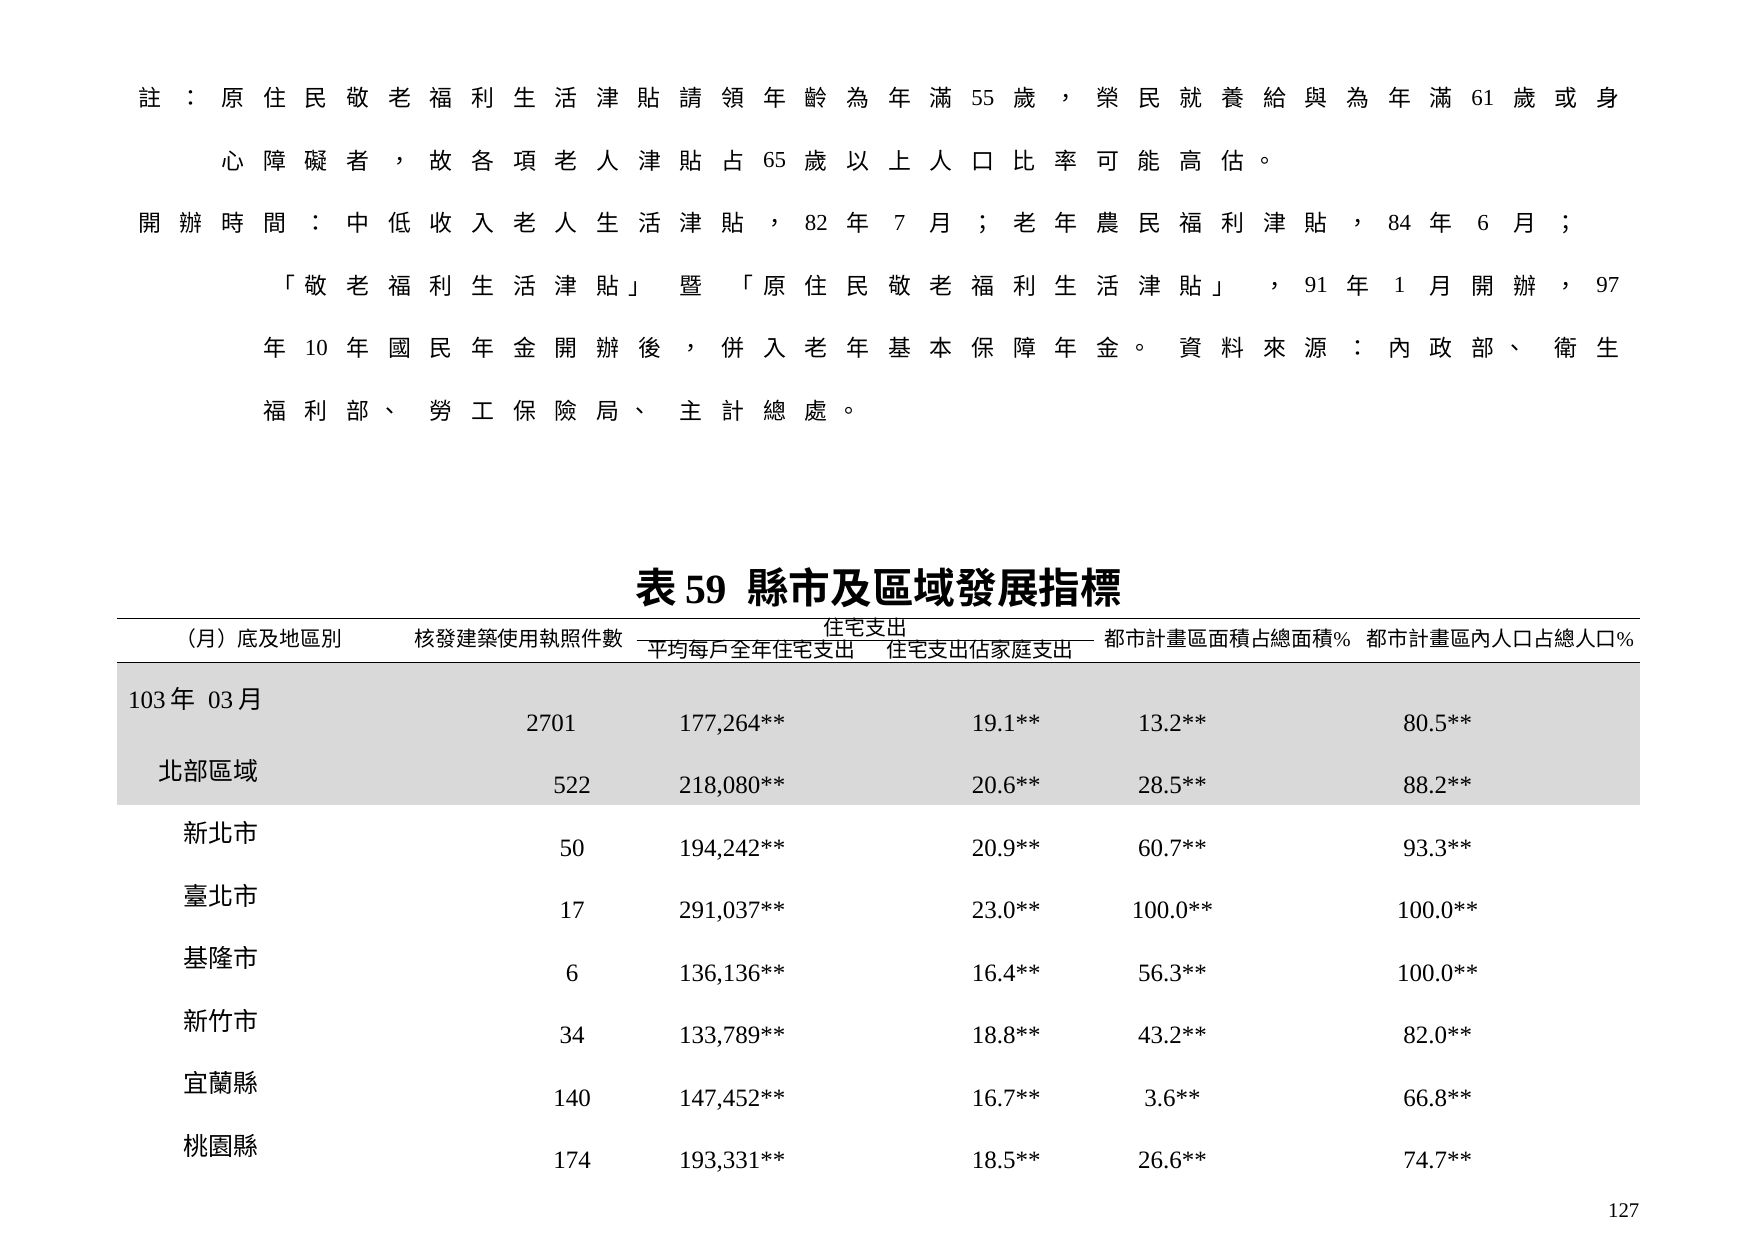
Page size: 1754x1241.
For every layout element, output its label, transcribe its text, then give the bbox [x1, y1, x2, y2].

table_cell 100.0** [1094, 868, 1360, 930]
table_cell 193,331** [637, 1118, 865, 1180]
table_cell 20.9** [865, 805, 1094, 868]
table_cell 18.8** [865, 993, 1094, 1055]
table_cell 26.6** [1094, 1118, 1360, 1180]
table_cell 56.3** [1094, 930, 1360, 993]
table_cell 23.0** [865, 868, 1094, 930]
table_cell 16.4** [865, 930, 1094, 993]
table_cell 桃園縣 [117, 1118, 400, 1180]
table_cell 28.5** [1094, 743, 1360, 805]
table_cell 140 [400, 1055, 637, 1118]
table_cell 147,452** [637, 1055, 865, 1118]
table_cell 74.7** [1360, 1118, 1640, 1180]
table_cell 100.0** [1360, 930, 1640, 993]
table_cell 基隆市 [117, 930, 400, 993]
table_cell 100.0** [1360, 868, 1640, 930]
table_cell 臺北市 [117, 868, 400, 930]
table_cell 3.6** [1094, 1055, 1360, 1118]
table_cell 2701 [400, 663, 637, 743]
table_cell 80.5** [1360, 663, 1640, 743]
subtitle 表59 縣市及區域發展指標 [128, 555, 1628, 616]
table_cell 103年 03月 [117, 663, 400, 743]
table_cell 88.2** [1360, 743, 1640, 805]
table_header （月）底及地區別 [117, 619, 400, 662]
table_cell 174 [400, 1118, 637, 1180]
table_cell 136,136** [637, 930, 865, 993]
table_cell 177,264** [637, 663, 865, 743]
table_cell 218,080** [637, 743, 865, 805]
table_cell 6 [400, 930, 637, 993]
table_cell 60.7** [1094, 805, 1360, 868]
table_cell 20.6** [865, 743, 1094, 805]
table_cell 66.8** [1360, 1055, 1640, 1118]
table_cell 43.2** [1094, 993, 1360, 1055]
table_cell 93.3** [1360, 805, 1640, 868]
table_cell 新竹市 [117, 993, 400, 1055]
table_cell 新北市 [117, 805, 400, 868]
text 註：原住民敬老福利生活津貼請領年齡為年滿55歲，榮民就養給與為年滿61歲或身心障礙者，故各項老人津貼占65歲以上人口比率可能高估。 [128, 55, 1628, 180]
table_header 都市計畫區面積占總面積% [1094, 619, 1360, 662]
table_cell 17 [400, 868, 637, 930]
table_cell 82.0** [1360, 993, 1640, 1055]
table_header 都市計畫區內人口占總人口% [1360, 619, 1640, 662]
table_cell 19.1** [865, 663, 1094, 743]
table_cell 522 [400, 743, 637, 805]
table_cell 16.7** [865, 1055, 1094, 1118]
table_cell 194,242** [637, 805, 865, 868]
table_cell 34 [400, 993, 637, 1055]
table_cell 13.2** [1094, 663, 1360, 743]
table_cell 平均每戶全年住宅支出 [637, 641, 865, 662]
text 開辦時間：中低收入老人生活津貼，82年7月；老年農民福利津貼，84年6月；「敬老福利生活津貼」暨「原住民敬老福利生活津貼」，91年1月開辦，97年10年國民年金開辦後，併入老年基本保障年金。資料來源：內政部、衛生福利部、勞工保險局、主計總處。 [128, 180, 1628, 430]
table_cell 宜蘭縣 [117, 1055, 400, 1118]
table_header 核發建築使用執照件數 [400, 619, 637, 662]
table_cell 291,037** [637, 868, 865, 930]
table_cell 北部區域 [117, 743, 400, 805]
table_cell 18.5** [865, 1118, 1094, 1180]
table_cell 50 [400, 805, 637, 868]
table_header 住宅支出 [637, 619, 1094, 640]
table_cell 住宅支出佔家庭支出 [865, 641, 1094, 662]
table_cell 133,789** [637, 993, 865, 1055]
